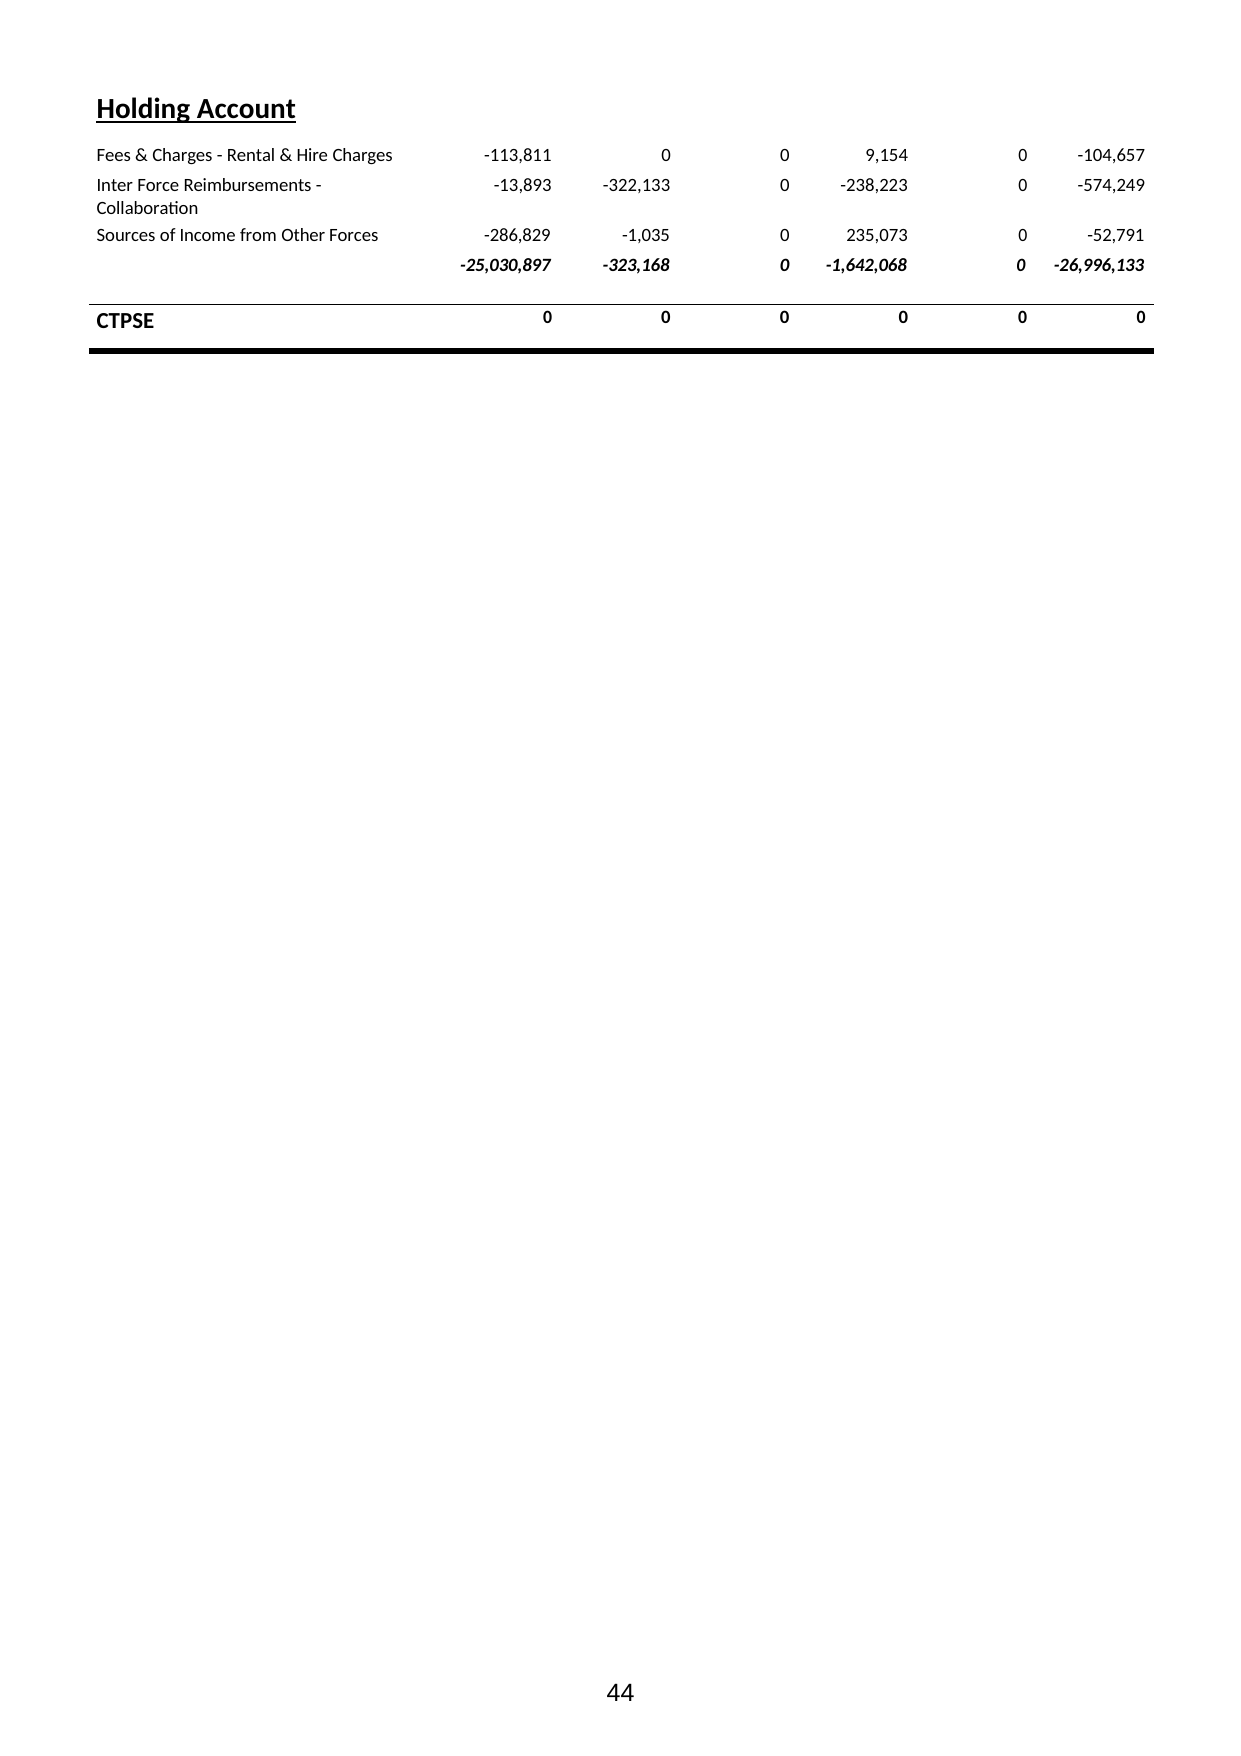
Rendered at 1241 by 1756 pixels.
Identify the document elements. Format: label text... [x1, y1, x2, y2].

table_cell 0 [725, 223, 807, 251]
table_cell -238,223 [808, 171, 962, 222]
table_cell -1,035 [577, 223, 725, 251]
table_cell 0 [725, 251, 807, 303]
table_header -104,657 [1040, 86, 1154, 171]
table_cell 0 [963, 171, 1040, 222]
table_header -113,811 [427, 86, 577, 171]
table_cell 0 [963, 223, 1040, 251]
table_cell -26,996,133 [1040, 251, 1154, 303]
table_cell Sources of Income from Other Forces [89, 223, 427, 251]
table_cell -323,168 [577, 251, 725, 303]
table_header 9,154 [808, 86, 962, 171]
table_cell -322,133 [577, 171, 725, 222]
table_header Holding Account Fees & Charges - Rental & Hire Charges [89, 86, 427, 171]
table_header 0 [577, 86, 725, 171]
table_header 0 [963, 86, 1040, 171]
table_cell [89, 251, 427, 303]
table_cell -13,893 [427, 171, 577, 222]
table_cell CTPSE [89, 305, 427, 347]
table_cell Inter Force Reimbursements - Collaboration [89, 171, 427, 222]
table_cell 0 [725, 305, 807, 347]
table_cell -286,829 [427, 223, 577, 251]
table_cell 0 [963, 251, 1040, 303]
table_cell 0 [577, 305, 725, 347]
table_cell -52,791 [1040, 223, 1154, 251]
table_cell 235,073 [808, 223, 962, 251]
table_cell -25,030,897 [427, 251, 577, 303]
table_cell 0 [427, 305, 577, 347]
table_cell 0 [808, 305, 962, 347]
table_header 0 [725, 86, 807, 171]
table_cell -1,642,068 [808, 251, 962, 303]
table_cell 0 [963, 305, 1040, 347]
table_cell -574,249 [1040, 171, 1154, 222]
table_cell 0 [725, 171, 807, 222]
table_cell 0 [1040, 305, 1154, 347]
